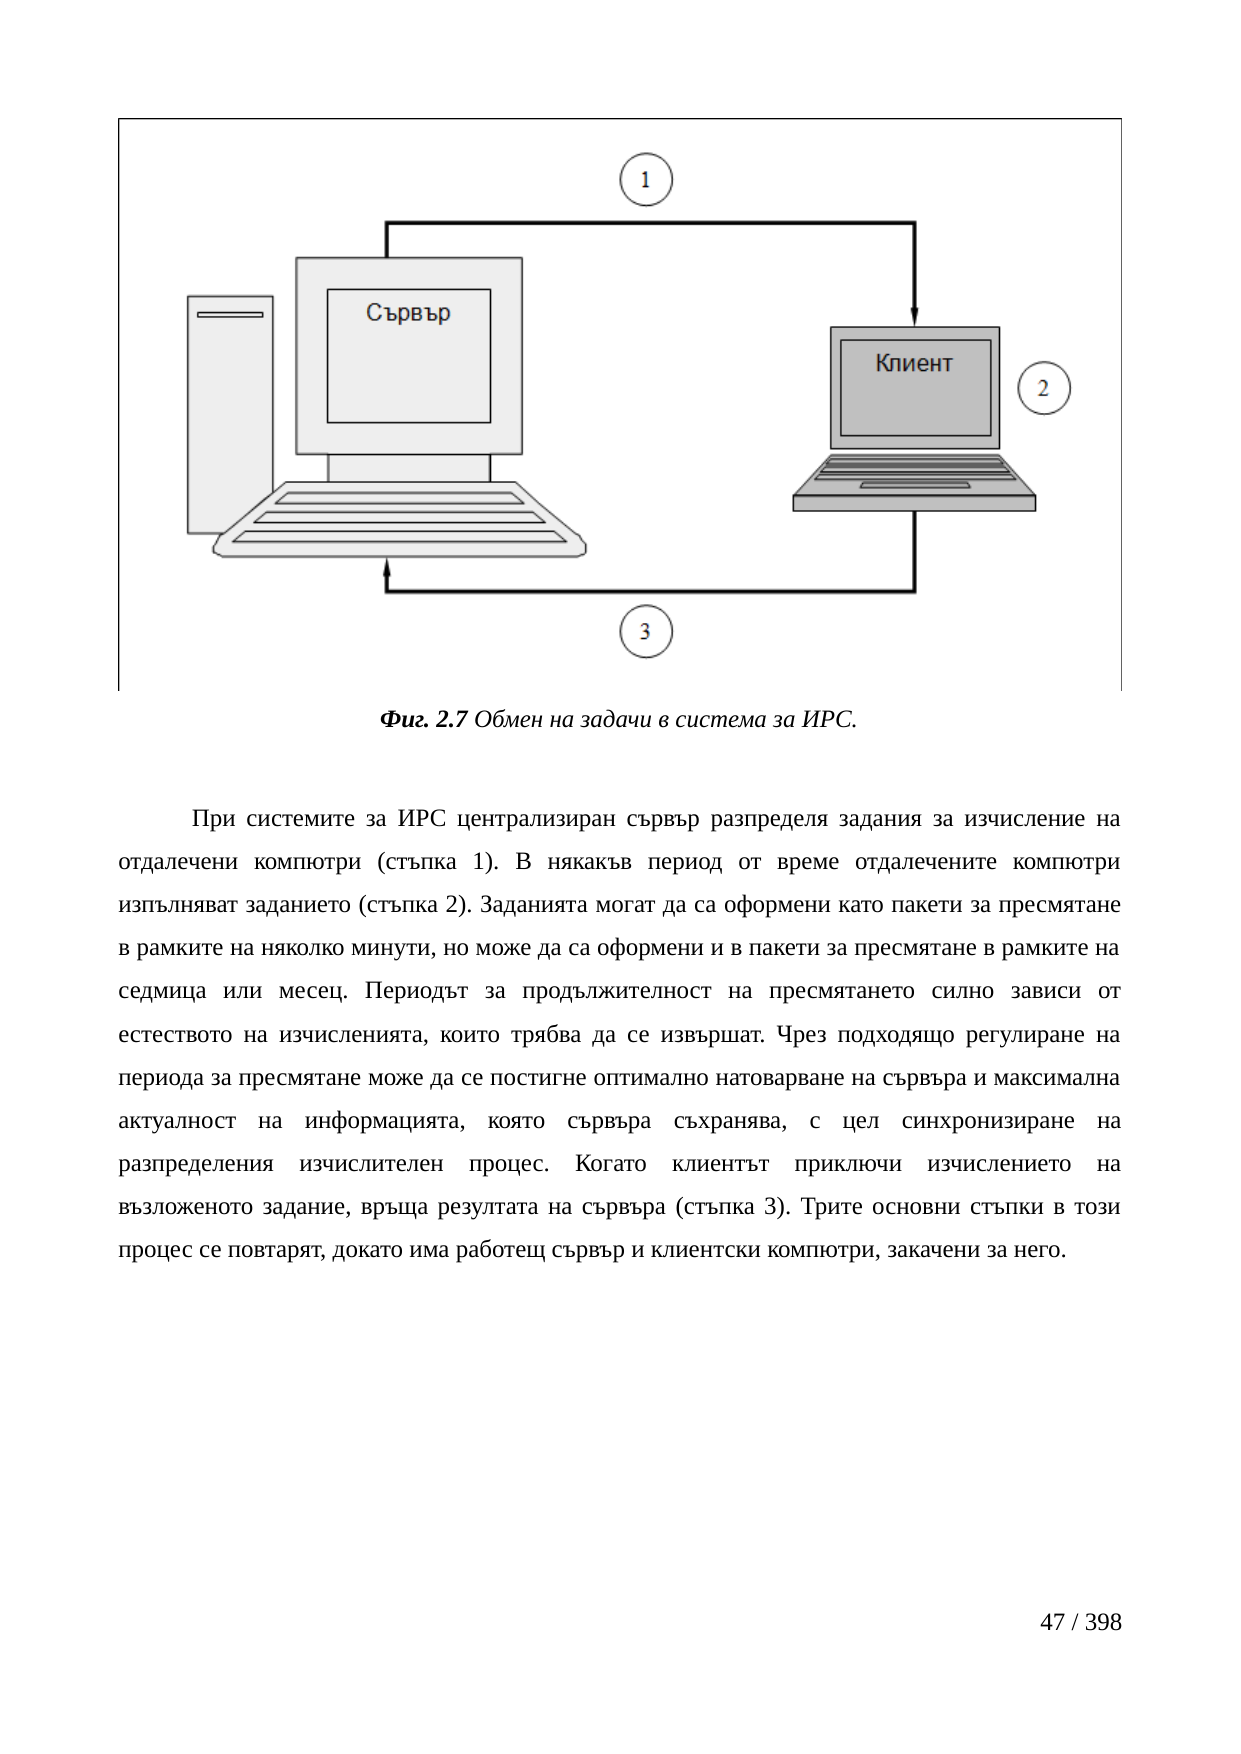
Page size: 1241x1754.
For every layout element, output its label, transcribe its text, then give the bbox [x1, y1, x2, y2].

text Фиг. 2.7 Обмен на задачи в система за ИРС. [118, 691, 1122, 733]
text При системите за ИРС централизиран сървър разпределя задания за изчисление на отдалечени компютри (стъпка 1). В някакъв период от време отдалечените компютри изпълняват заданието (стъпка 2). Заданията могат да са оформени като пакети за пресмятане в рамките на няколко минути, но може да са оформени и в пакети за пресмятане в рамките на седмица или месец. Периодът за продължителност на пресмятането силно зависи от естеството на изчисленията, които трябва да се извършат. Чрез подходящо регулиране на периода за пресмятане може да се постигне оптимално натоварване на сървъра и максимална актуалност на информацията, която сървъра съхранява, с цел синхронизиране на разпределения изчислителен процес. Когато клиентът приключи изчислението на възложеното задание, връща резултата на сървъра (стъпка 3). Трите основни стъпки в този процес се повтарят, докато има работещ сървър и клиентски компютри, закачени за него. [118, 803, 1122, 1263]
